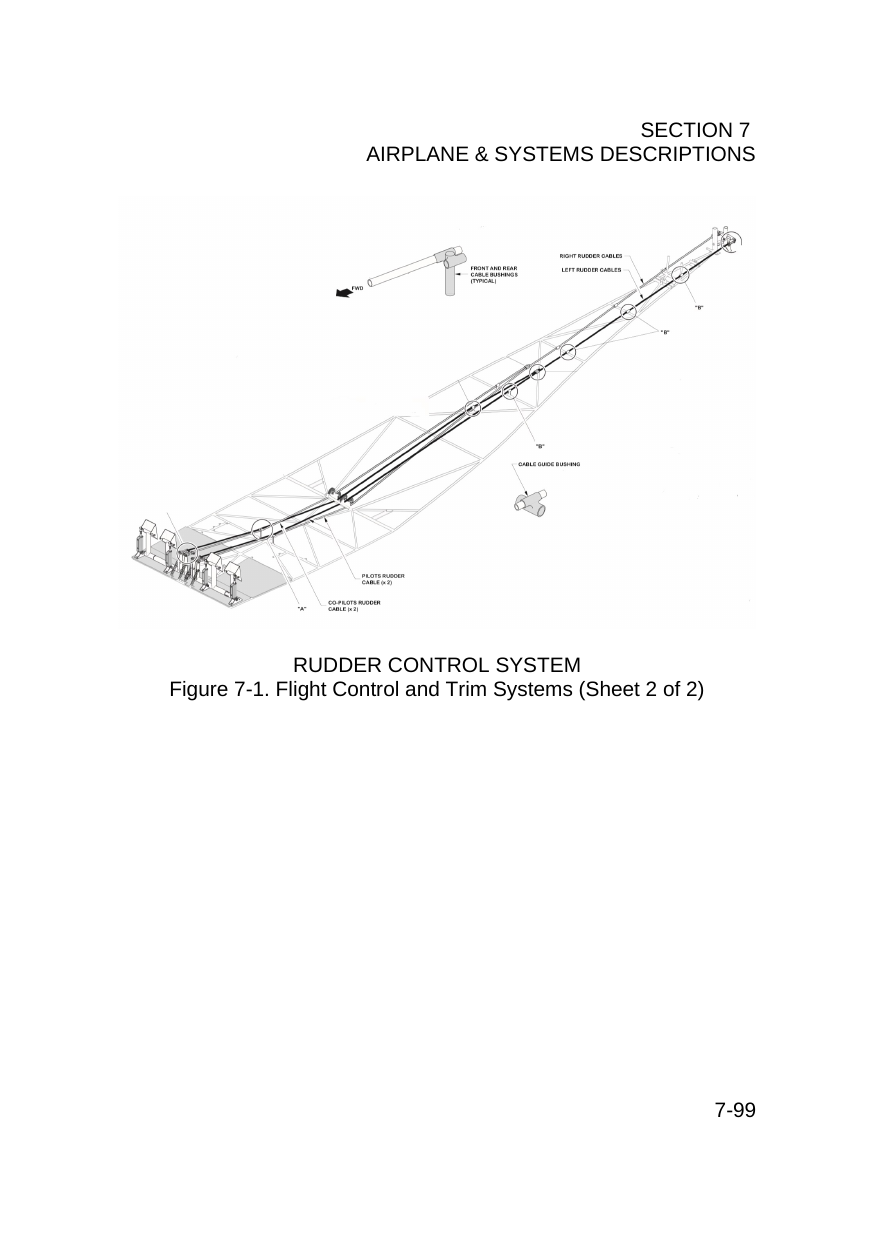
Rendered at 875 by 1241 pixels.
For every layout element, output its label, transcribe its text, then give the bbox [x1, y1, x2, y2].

text RUDDER CONTROL SYSTEM [118, 652, 756, 676]
text Figure 7-1. Flight Control and Trim Systems (Sheet 2 of 2) [118, 676, 756, 700]
picture [118, 196, 756, 629]
